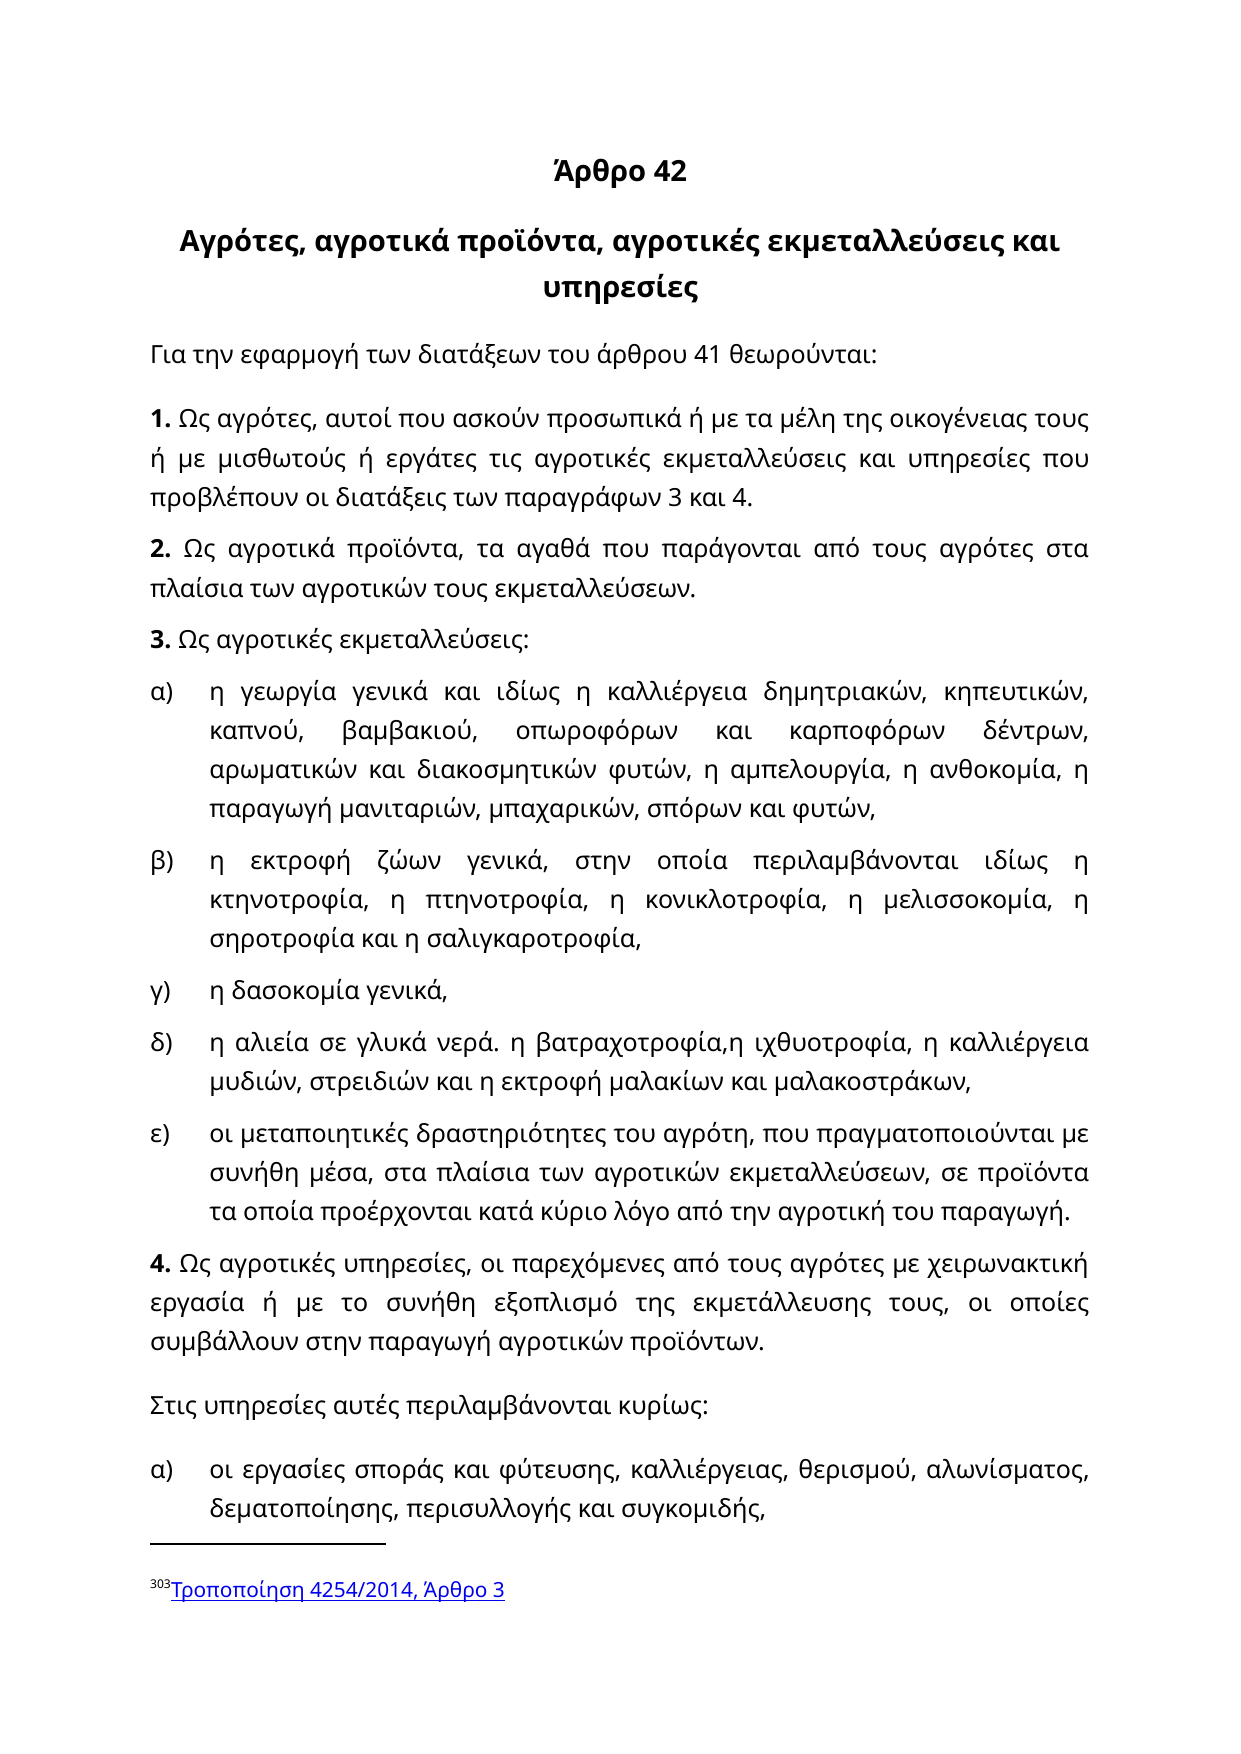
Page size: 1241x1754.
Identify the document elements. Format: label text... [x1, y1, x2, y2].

text Τροποποίηση 4254/2014, Άρθρο 3 [150, 1576, 1090, 1604]
list α) οι εργασίες σποράς και φύτευσης, καλλιέργειας, θερισμού, αλωνίσματος, δεματοποίησης, περισυλλογής και συγκομιδής, [150, 1452, 1090, 1525]
list α) η γεωργία γενικά και ιδίως η καλλιέργεια δημητριακών, κηπευτικών, καπνού, βαμβακιού, οπωροφόρων και καρποφόρων δέντρων, αρωματικών και διακοσμητικών φυτών, η αμπελουργία, η ανθοκομία, η παραγωγή μανιταριών, μπαχαρικών, σπόρων και φυτών, [150, 673, 1090, 825]
text 2. Ως αγροτικά προϊόντα, τα αγαθά που παράγονται από τους αγρότες στα πλαίσια των αγροτικών τους εκμεταλλεύσεων. [150, 531, 1090, 604]
list ε) οι μεταποιητικές δραστηριότητες του αγρότη, που πραγματοποιούνται με συνήθη μέσα, στα πλαίσια των αγροτικών εκμεταλλεύσεων, σε προϊόντα τα οποία προέρχονται κατά κύριο λόγο από την αγροτική του παραγωγή. [150, 1115, 1090, 1228]
text 1. Ως αγρότες, αυτοί που ασκούν προσωπικά ή με τα μέλη της οικογένειας τους ή με μισθωτούς ή εργάτες τις αγροτικές εκμεταλλεύσεις και υπηρεσίες που προβλέπουν οι διατάξεις των παραγράφων 3 και 4. [150, 401, 1090, 513]
subtitle Αγρότες, αγροτικά προϊόντα, αγροτικές εκμεταλλεύσεις και υπηρεσίες [150, 221, 1090, 306]
text 3. Ως αγροτικές εκμεταλλεύσεις: [150, 622, 1090, 656]
list β) η εκτροφή ζώων γενικά, στην οποία περιλαμβάνονται ιδίως η κτηνοτροφία, η πτηνοτροφία, η κονικλοτροφία, η μελισσοκομία, η σηροτροφία και η σαλιγκαροτροφία, [150, 843, 1090, 955]
text Για την εφαρμογή των διατάξεων του άρθρου 41 θεωρούνται: [150, 337, 1090, 371]
text 4. Ως αγροτικές υπηρεσίες, οι παρεχόμενες από τους αγρότες με χειρωνακτική εργασία ή με το συνήθη εξοπλισμό της εκμετάλλευσης τους, οι οποίες συμβάλλουν στην παραγωγή αγροτικών προϊόντων. [150, 1245, 1090, 1358]
list γ) η δασοκομία γενικά, [150, 973, 1090, 1007]
text Στις υπηρεσίες αυτές περιλαμβάνονται κυρίως: [150, 1388, 1090, 1422]
subtitle Άρθρο 42 [150, 150, 1090, 190]
list δ) η αλιεία σε γλυκά νερά. η βατραχοτροφία,η ιχθυοτροφία, η καλλιέργεια μυδιών, στρειδιών και η εκτροφή μαλακίων και μαλακοστράκων, [150, 1024, 1090, 1098]
